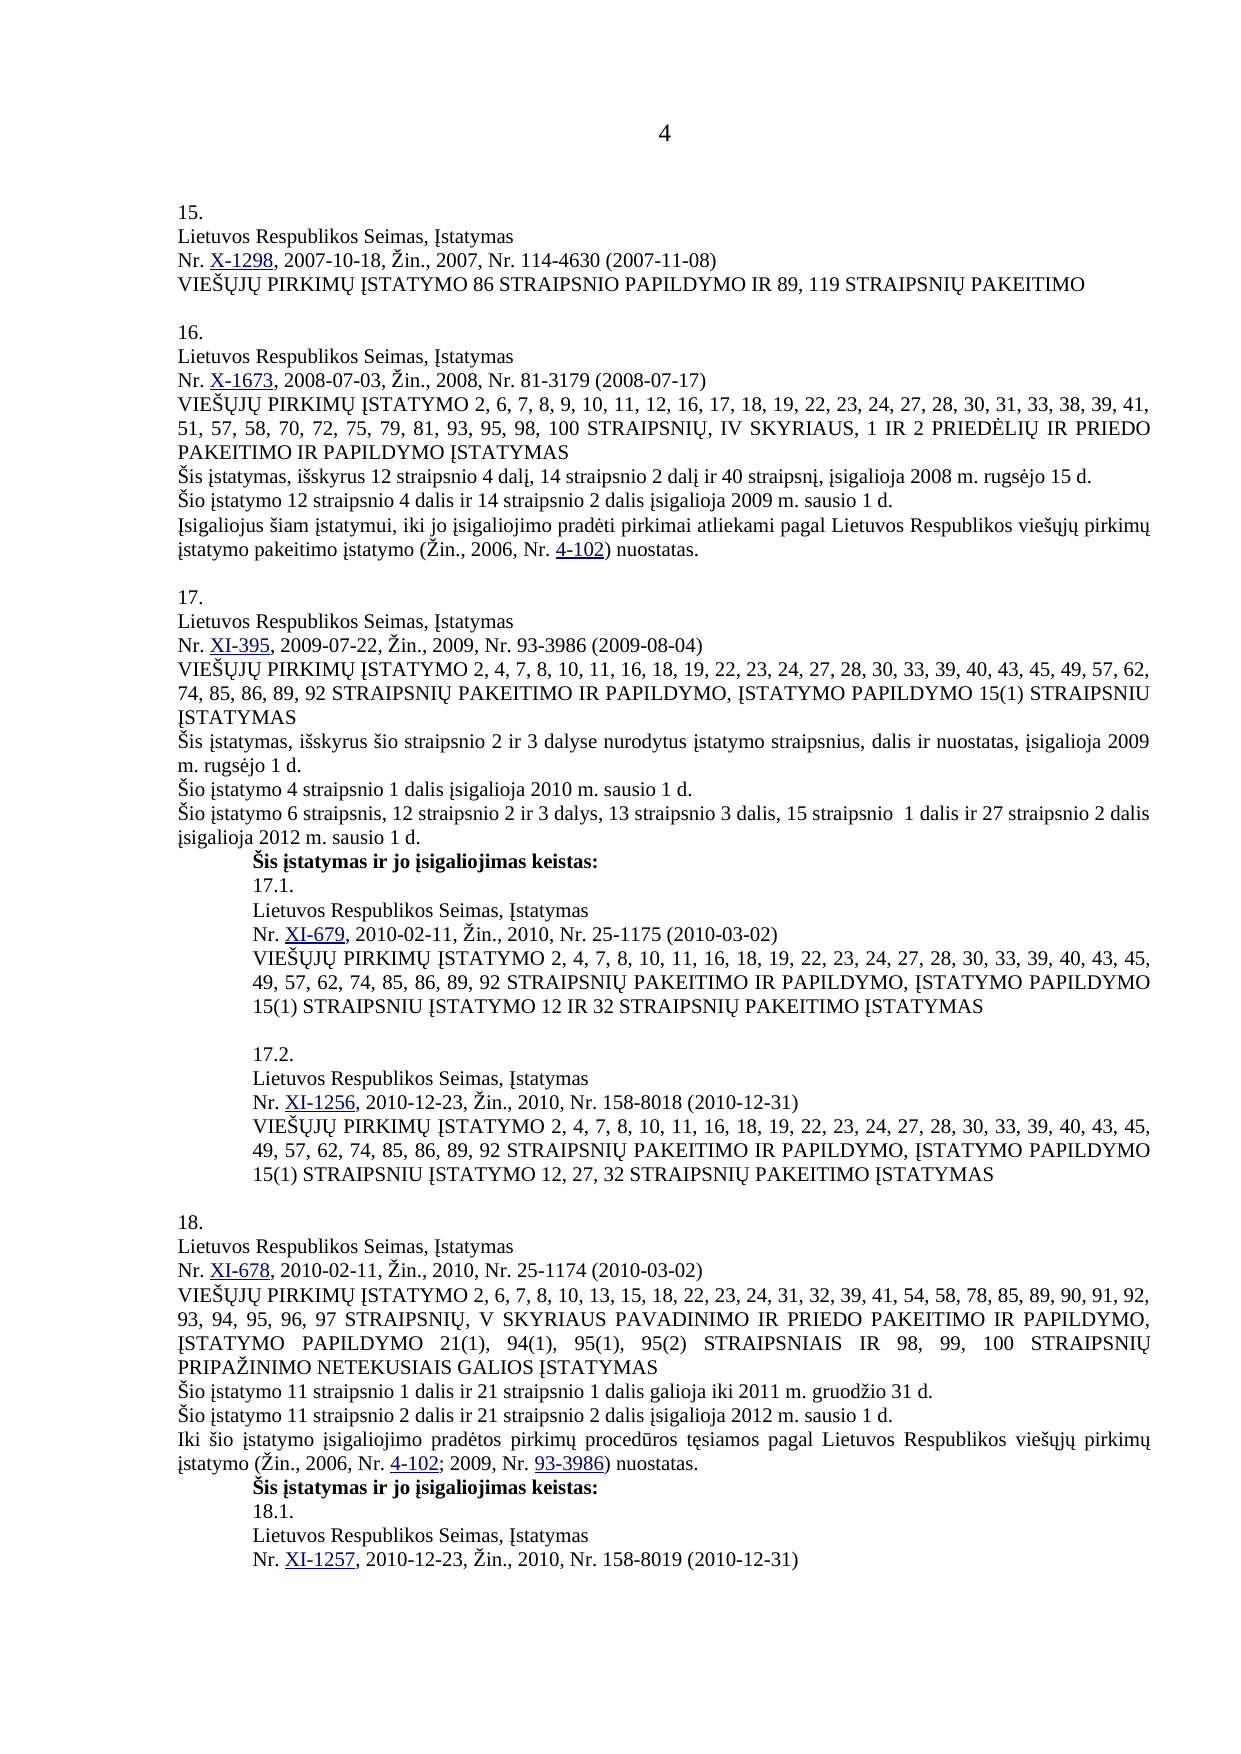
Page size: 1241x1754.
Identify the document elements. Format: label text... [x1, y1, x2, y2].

text Šio įstatymo 12 straipsnio 4 dalis ir 14 straipsnio 2 dalis įsigalioja 2009 m. sausio 1 d. [177, 488, 1152, 512]
text Šio įstatymo 4 straipsnio 1 dalis įsigalioja 2010 m. sausio 1 d. [177, 777, 1152, 801]
text 16. [177, 320, 1152, 344]
text VIEŠŲJŲ PIRKIMŲ ĮSTATYMO 2, 4, 7, 8, 10, 11, 16, 18, 19, 22, 23, 24, 27, 28, 30, 33, 39, 40, 43, 45, 49, 57, 62, 74, 85, 86, 89, 92 STRAIPSNIŲ PAKEITIMO IR PAPILDYMO, ĮSTATYMO PAPILDYMO 15(1) STRAIPSNIU ĮSTATYMAS [177, 657, 1152, 729]
text Iki šio įstatymo įsigaliojimo pradėtos pirkimų procedūros tęsiamos pagal Lietuvos Respublikos viešųjų pirkimų įstatymo (Žin., 2006, Nr. 4-102; 2009, Nr. 93-3986) nuostatas. [177, 1427, 1152, 1475]
text 17.2. [177, 1042, 1152, 1066]
text Šio įstatymo 11 straipsnio 1 dalis ir 21 straipsnio 1 dalis galioja iki 2011 m. gruodžio 31 d. [177, 1379, 1152, 1403]
text Šis įstatymas, išskyrus 12 straipsnio 4 dalį, 14 straipsnio 2 dalį ir 40 straipsnį, įsigalioja 2008 m. rugsėjo 15 d. [177, 464, 1152, 488]
text Įsigaliojus šiam įstatymui, iki jo įsigaliojimo pradėti pirkimai atliekami pagal Lietuvos Respublikos viešųjų pirkimų įstatymo pakeitimo įstatymo (Žin., 2006, Nr. 4-102) nuostatas. [177, 512, 1152, 561]
text VIEŠŲJŲ PIRKIMŲ ĮSTATYMO 86 STRAIPSNIO PAPILDYMO IR 89, 119 STRAIPSNIŲ PAKEITIMO [177, 272, 1152, 296]
text 18. [177, 1210, 1152, 1234]
text Šio įstatymo 11 straipsnio 2 dalis ir 21 straipsnio 2 dalis įsigalioja 2012 m. sausio 1 d. [177, 1403, 1152, 1427]
text Nr. XI-395, 2009-07-22, Žin., 2009, Nr. 93-3986 (2009-08-04) [177, 633, 1152, 657]
text Lietuvos Respublikos Seimas, Įstatymas [177, 1523, 1152, 1547]
text VIEŠŲJŲ PIRKIMŲ ĮSTATYMO 2, 6, 7, 8, 10, 13, 15, 18, 22, 23, 24, 31, 32, 39, 41, 54, 58, 78, 85, 89, 90, 91, 92, 93, 94, 95, 96, 97 STRAIPSNIŲ, V SKYRIAUS PAVADINIMO IR PRIEDO PAKEITIMO IR PAPILDYMO, ĮSTATYMO PAPILDYMO 21(1), 94(1), 95(1), 95(2) STRAIPSNIAIS IR 98, 99, 100 STRAIPSNIŲ PRIPAŽINIMO NETEKUSIAIS GALIOS ĮSTATYMAS [177, 1282, 1152, 1379]
text VIEŠŲJŲ PIRKIMŲ ĮSTATYMO 2, 4, 7, 8, 10, 11, 16, 18, 19, 22, 23, 24, 27, 28, 30, 33, 39, 40, 43, 45, 49, 57, 62, 74, 85, 86, 89, 92 STRAIPSNIŲ PAKEITIMO IR PAPILDYMO, ĮSTATYMO PAPILDYMO 15(1) STRAIPSNIU ĮSTATYMO 12 IR 32 STRAIPSNIŲ PAKEITIMO ĮSTATYMAS [252, 946, 1152, 1018]
text Nr. XI-678, 2010-02-11, Žin., 2010, Nr. 25-1174 (2010-03-02) [177, 1258, 1152, 1282]
text Lietuvos Respublikos Seimas, Įstatymas [177, 609, 1152, 633]
text VIEŠŲJŲ PIRKIMŲ ĮSTATYMO 2, 6, 7, 8, 9, 10, 11, 12, 16, 17, 18, 19, 22, 23, 24, 27, 28, 30, 31, 33, 38, 39, 41, 51, 57, 58, 70, 72, 75, 79, 81, 93, 95, 98, 100 STRAIPSNIŲ, IV SKYRIAUS, 1 IR 2 PRIEDĖLIŲ IR PRIEDO PAKEITIMO IR PAPILDYMO ĮSTATYMAS [177, 392, 1152, 464]
text Lietuvos Respublikos Seimas, Įstatymas [177, 344, 1152, 368]
text Lietuvos Respublikos Seimas, Įstatymas [177, 224, 1152, 248]
text Šis įstatymas, išskyrus šio straipsnio 2 ir 3 dalyse nurodytus įstatymo straipsnius, dalis ir nuostatas, įsigalioja 2009 m. rugsėjo 1 d. [177, 729, 1152, 777]
text Šis įstatymas ir jo įsigaliojimas keistas: [177, 1475, 1152, 1499]
text Nr. XI-1256, 2010-12-23, Žin., 2010, Nr. 158-8018 (2010-12-31) [177, 1090, 1152, 1114]
text Šis įstatymas ir jo įsigaliojimas keistas: [177, 849, 1152, 873]
text Šio įstatymo 6 straipsnis, 12 straipsnio 2 ir 3 dalys, 13 straipsnio 3 dalis, 15 straipsnio 1 dalis ir 27 straipsnio 2 dalis įsigalioja 2012 m. sausio 1 d. [177, 801, 1152, 849]
text Nr. XI-679, 2010-02-11, Žin., 2010, Nr. 25-1175 (2010-03-02) [177, 922, 1152, 946]
text 18.1. [177, 1499, 1152, 1523]
text Lietuvos Respublikos Seimas, Įstatymas [177, 1234, 1152, 1258]
text 17.1. [177, 873, 1152, 897]
text Nr. XI-1257, 2010-12-23, Žin., 2010, Nr. 158-8019 (2010-12-31) [177, 1547, 1152, 1571]
text Lietuvos Respublikos Seimas, Įstatymas [177, 897, 1152, 922]
text VIEŠŲJŲ PIRKIMŲ ĮSTATYMO 2, 4, 7, 8, 10, 11, 16, 18, 19, 22, 23, 24, 27, 28, 30, 33, 39, 40, 43, 45, 49, 57, 62, 74, 85, 86, 89, 92 STRAIPSNIŲ PAKEITIMO IR PAPILDYMO, ĮSTATYMO PAPILDYMO 15(1) STRAIPSNIU ĮSTATYMO 12, 27, 32 STRAIPSNIŲ PAKEITIMO ĮSTATYMAS [252, 1114, 1152, 1186]
text Lietuvos Respublikos Seimas, Įstatymas [177, 1066, 1152, 1090]
text Nr. X-1673, 2008-07-03, Žin., 2008, Nr. 81-3179 (2008-07-17) [177, 368, 1152, 392]
text Nr. X-1298, 2007-10-18, Žin., 2007, Nr. 114-4630 (2007-11-08) [177, 248, 1152, 272]
text 17. [177, 585, 1152, 609]
text 15. [177, 200, 1152, 224]
